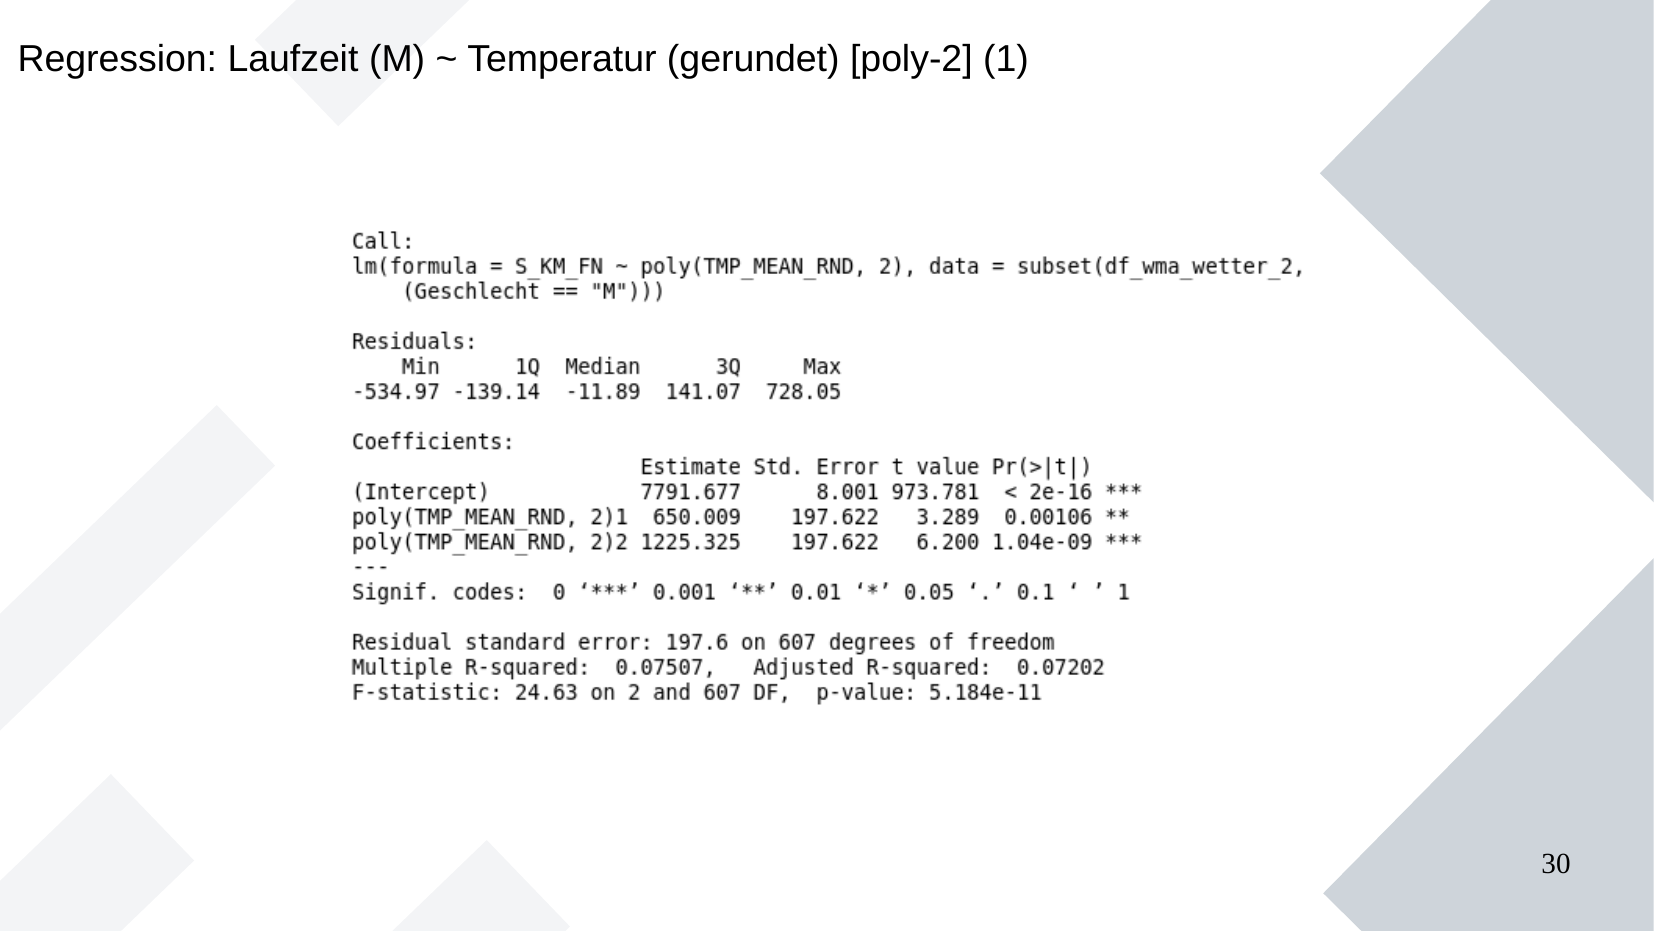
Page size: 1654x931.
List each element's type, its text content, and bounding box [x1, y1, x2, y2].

title Regression: Laufzeit (M) ~ Temperatur (gerundet) [poly-2] (1) [17, 27, 1506, 89]
picture [346, 227, 1317, 711]
